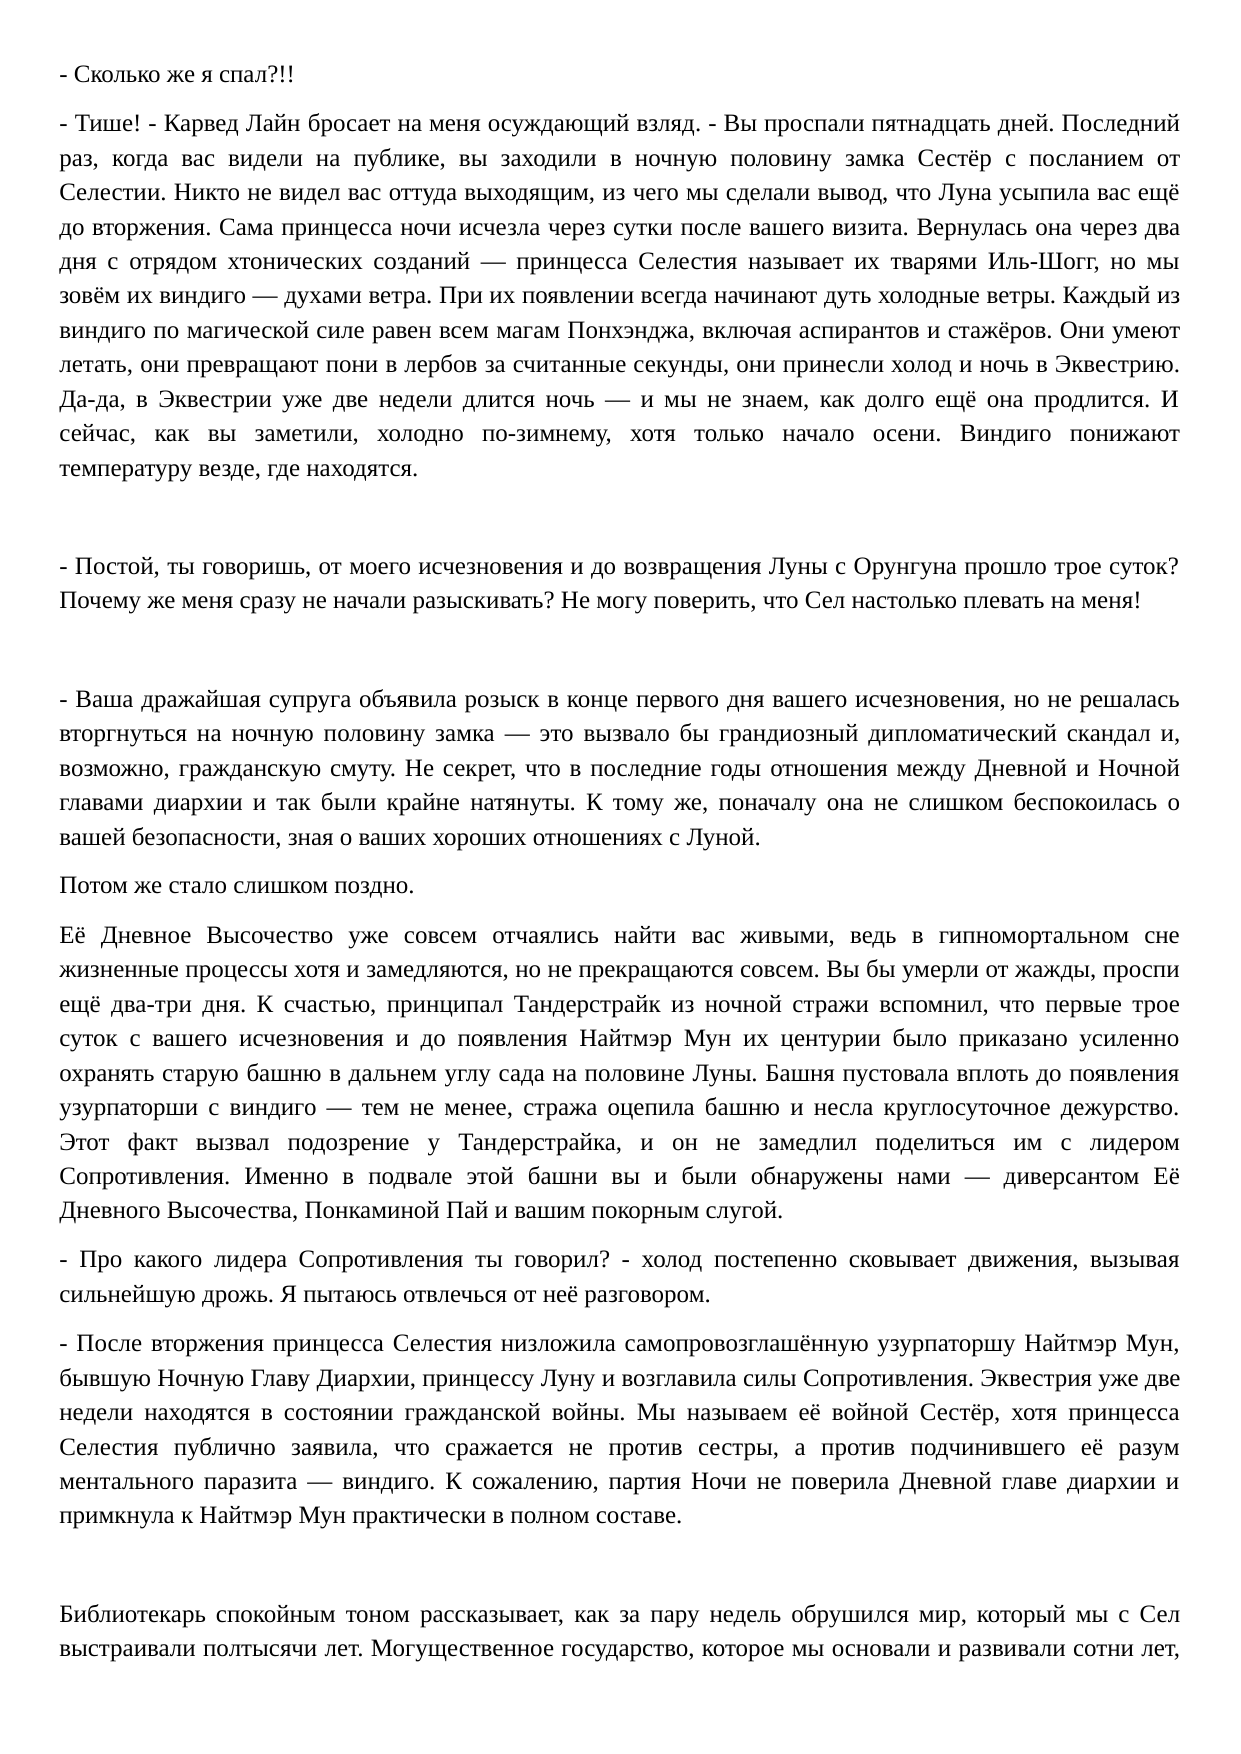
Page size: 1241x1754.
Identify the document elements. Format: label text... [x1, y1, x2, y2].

text - Сколько же я спал?!! [59, 59, 1181, 88]
text - Постой, ты говоришь, от моего исчезновения и до возвращения Луны с Орунгуна прошло трое суток? Почему же меня сразу не начали разыскивать? Не могу поверить, что Сел настолько плевать на меня! [59, 551, 1181, 614]
text Библиотекарь спокойным тоном рассказывает, как за пару недель обрушился мир, который мы с Сел выстраивали полтысячи лет. Могущественное государство, которое мы основали и развивали сотни лет, [59, 1599, 1181, 1662]
text - Ваша дражайшая супруга объявила розыск в конце первого дня вашего исчезновения, но не решалась вторгнуться на ночную половину замка — это вызвало бы грандиозный дипломатический скандал и, возможно, гражданскую смуту. Не секрет, что в последние годы отношения между Дневной и Ночной главами диархии и так были крайне натянуты. К тому же, поначалу она не слишком беспокоилась о вашей безопасности, зная о ваших хороших отношениях с Луной. [59, 684, 1181, 850]
text Потом же стало слишком поздно. [59, 871, 1181, 899]
text - Про какого лидера Сопротивления ты говорил? - холод постепенно сковывает движения, вызывая сильнейшую дрожь. Я пытаюсь отвлечься от неё разговором. [59, 1244, 1181, 1308]
text Её Дневное Высочество уже совсем отчаялись найти вас живыми, ведь в гипномортальном сне жизненные процессы хотя и замедляются, но не прекращаются совсем. Вы бы умерли от жажды, проспи ещё два-три дня. К счастью, принципал Тандерстрайк из ночной стражи вспомнил, что первые трое суток с вашего исчезновения и до появления Найтмэр Мун их центурии было приказано усиленно охранять старую башню в дальнем углу сада на половине Луны. Башня пустовала вплоть до появления узурпаторши с виндиго — тем не менее, стража оцепила башню и несла круглосуточное дежурство. Этот факт вызвал подозрение у Тандерстрайка, и он не замедлил поделиться им с лидером Сопротивления. Именно в подвале этой башни вы и были обнаружены нами — диверсантом Её Дневного Высочества, Понкаминой Пай и вашим покорным слугой. [59, 920, 1181, 1224]
text - Тише! - Карвед Лайн бросает на меня осуждающий взляд. - Вы проспали пятнадцать дней. Последний раз, когда вас видели на публике, вы заходили в ночную половину замка Сестёр с посланием от Селестии. Никто не видел вас оттуда выходящим, из чего мы сделали вывод, что Луна усыпила вас ещё до вторжения. Сама принцесса ночи исчезла через сутки после вашего визита. Вернулась она через два дня с отрядом хтонических созданий — принцесса Селестия называет их тварями Иль-Шогг, но мы зовём их виндиго — духами ветра. При их появлении всегда начинают дуть холодные ветры. Каждый из виндиго по магической силе равен всем магам Понхэнджа, включая аспирантов и стажёров. Они умеют летать, они превращают пони в лербов за считанные секунды, они принесли холод и ночь в Эквестрию. Да-да, в Эквестрии уже две недели длится ночь — и мы не знаем, как долго ещё она продлится. И сейчас, как вы заметили, холодно по-зимнему, хотя только начало осени. Виндиго понижают температуру везде, где находятся. [59, 108, 1181, 482]
text - После вторжения принцесса Селестия низложила самопровозглашённую узурпаторшу Найтмэр Мун, бывшую Ночную Главу Диархии, принцессу Луну и возглавила силы Сопротивления. Эквестрия уже две недели находятся в состоянии гражданской войны. Мы называем её войной Сестёр, хотя принцесса Селестия публично заявила, что сражается не против сестры, а против подчинившего её разум ментального паразита — виндиго. К сожалению, партия Ночи не поверила Дневной главе диархии и примкнула к Найтмэр Мун практически в полном составе. [59, 1328, 1181, 1529]
